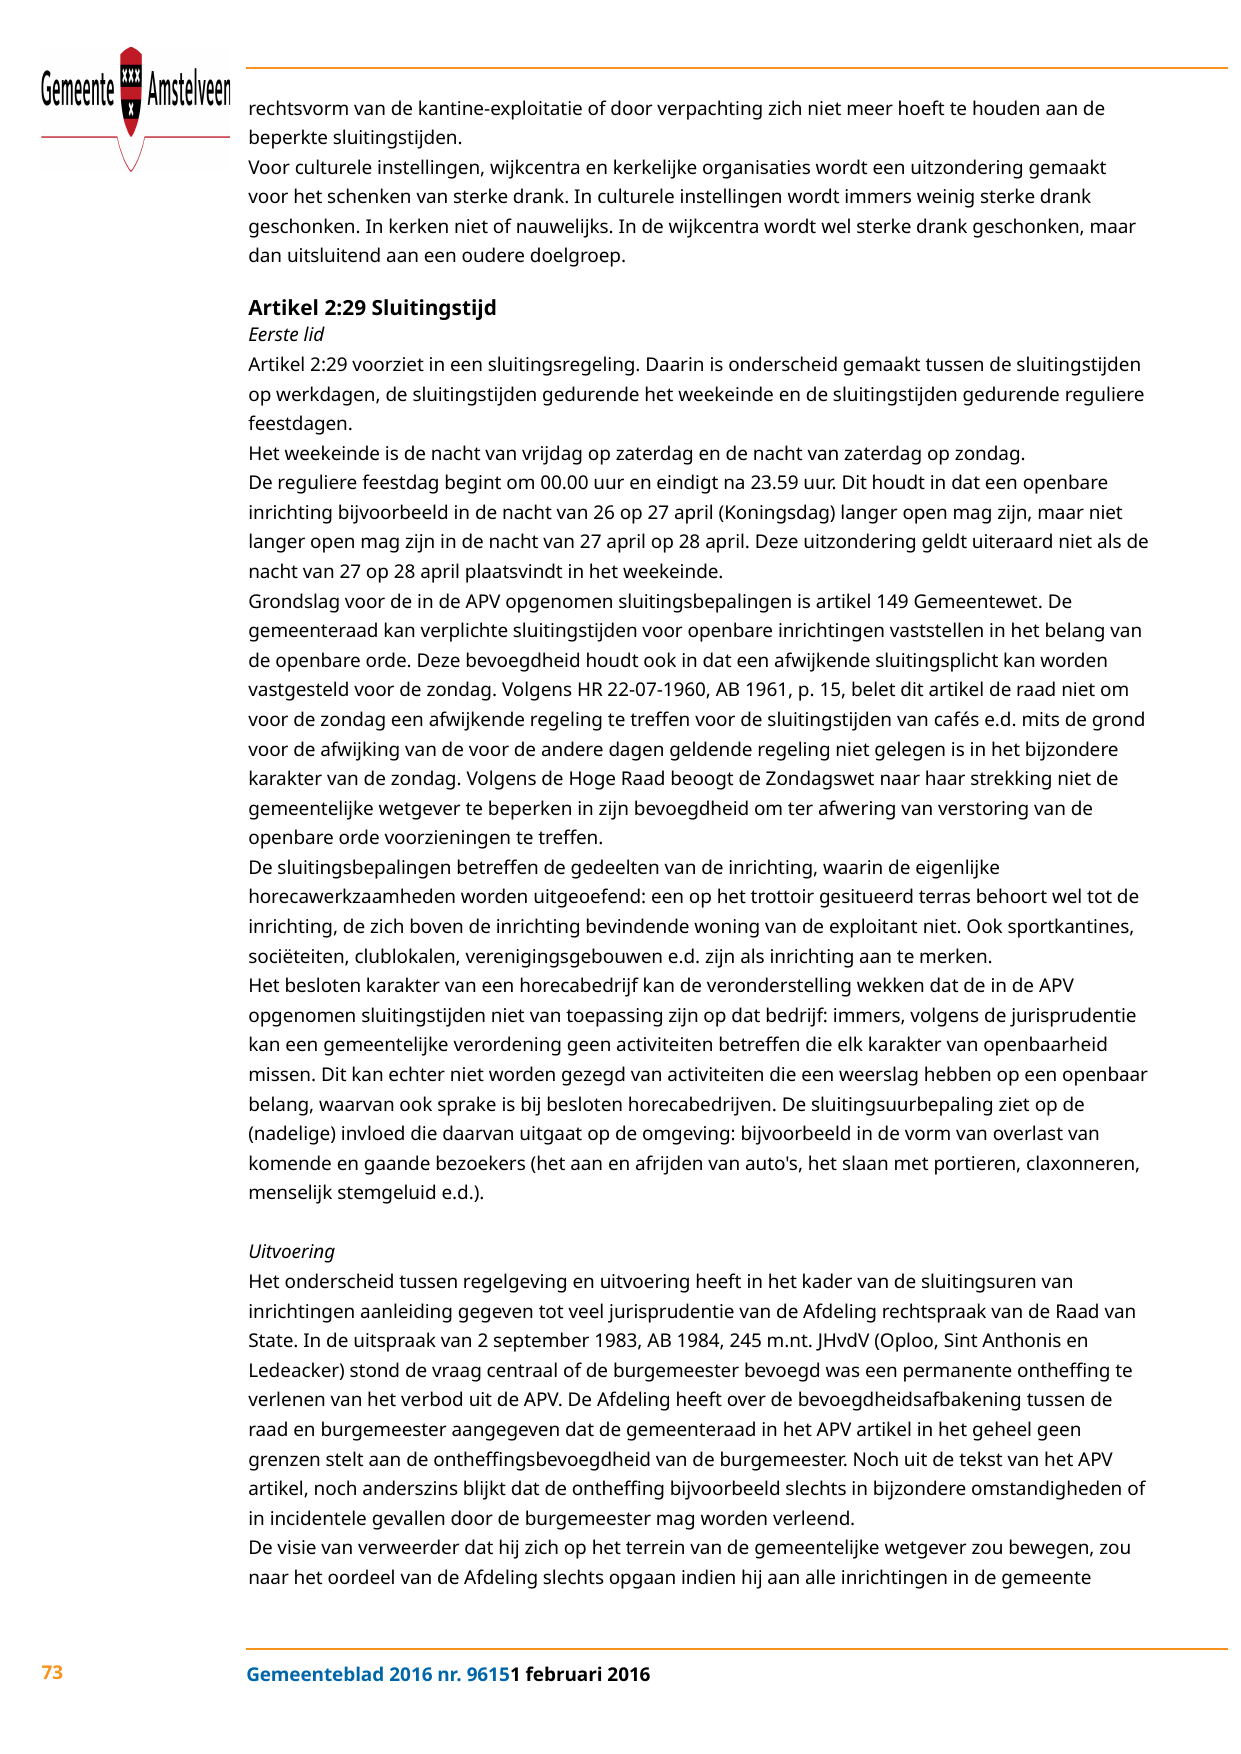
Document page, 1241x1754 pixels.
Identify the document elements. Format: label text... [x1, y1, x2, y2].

text Artikel 2:29 voorziet in een sluitingsregeling. Daarin is onderscheid gemaakt tussen de sluitingstijden op werkdagen, de sluitingstijden gedurende het weekeinde en de sluitingstijden gedurende reguliere feestdagen. [248, 351, 1152, 436]
text rechtsvorm van de kantine-exploitatie of door verpachting zich niet meer hoeft te houden aan de beperkte sluitingstijden. [248, 95, 1152, 150]
text Het onderscheid tussen regelgeving en uitvoering heeft in het kader van de sluitingsuren van inrichtingen aanleiding gegeven tot veel jurisprudentie van de Afdeling rechtspraak van de Raad van State. In de uitspraak van 2 september 1983, AB 1984, 245 m.nt. JHvdV (Oploo, Sint Anthonis en Ledeacker) stond de vraag centraal of de burgemeester bevoegd was een permanente ontheffing te verlenen van het verbod uit de APV. De Afdeling heeft over de bevoegdheidsafbakening tussen de raad en burgemeester aangegeven dat de gemeenteraad in het APV artikel in het geheel geen grenzen stelt aan de ontheffingsbevoegdheid van de burgemeester. Noch uit de tekst van het APV artikel, noch anderszins blijkt dat de ontheffing bijvoorbeeld slechts in bijzondere omstandigheden of in incidentele gevallen door de burgemeester mag worden verleend. [248, 1268, 1152, 1531]
text Voor culturele instellingen, wijkcentra en kerkelijke organisaties wordt een uitzondering gemaakt voor het schenken van sterke drank. In culturele instellingen wordt immers weinig sterke drank geschonken. In kerken niet of nauwelijks. In de wijkcentra wordt wel sterke drank geschonken, maar dan uitsluitend aan een oudere doelgroep. [248, 154, 1152, 268]
text Het besloten karakter van een horecabedrijf kan de veronderstelling wekken dat de in de APV opgenomen sluitingstijden niet van toepassing zijn op dat bedrijf: immers, volgens de jurisprudentie kan een gemeentelijke verordening geen activiteiten betreffen die elk karakter van openbaarheid missen. Dit kan echter niet worden gezegd van activiteiten die een weerslag hebben op een openbaar belang, waarvan ook sprake is bij besloten horecabedrijven. De sluitingsuurbepaling ziet op de (nadelige) invloed die daarvan uitgaat op de omgeving: bijvoorbeeld in de vorm van overlast van komende en gaande bezoekers (het aan en afrijden van auto's, het slaan met portieren, claxonneren, menselijk stemgeluid e.d.). [248, 972, 1152, 1205]
text Eerste lid [248, 322, 1152, 347]
text Uitvoering [248, 1239, 1152, 1264]
text Grondslag voor de in de APV opgenomen sluitingsbepalingen is artikel 149 Gemeentewet. De gemeenteraad kan verplichte sluitingstijden voor openbare inrichtingen vaststellen in het belang van de openbare orde. Deze bevoegdheid houdt ook in dat een afwijkende sluitingsplicht kan worden vastgesteld voor de zondag. Volgens HR 22-07-1960, AB 1961, p. 15, belet dit artikel de raad niet om voor de zondag een afwijkende regeling te treffen voor de sluitingstijden van cafés e.d. mits de grond voor de afwijking van de voor de andere dagen geldende regeling niet gelegen is in het bijzondere karakter van de zondag. Volgens de Hoge Raad beoogt de Zondagswet naar haar strekking niet de gemeentelijke wetgever te beperken in zijn bevoegdheid om ter afwering van verstoring van de openbare orde voorzieningen te treffen. [248, 588, 1152, 850]
text Artikel 2:29 Sluitingstijd [248, 293, 1152, 322]
text De reguliere feestdag begint om 00.00 uur en eindigt na 23.59 uur. Dit houdt in dat een openbare inrichting bijvoorbeeld in de nacht van 26 op 27 april (Koningsdag) langer open mag zijn, maar niet langer open mag zijn in de nacht van 27 april op 28 april. Deze uitzondering geldt uiteraard niet als de nacht van 27 op 28 april plaatsvindt in het weekeinde. [248, 469, 1152, 584]
text De sluitingsbepalingen betreffen de gedeelten van de inrichting, waarin de eigenlijke horecawerkzaamheden worden uitgeoefend: een op het trottoir gesitueerd terras behoort wel tot de inrichting, de zich boven de inrichting bevindende woning van de exploitant niet. Ook sportkantines, sociëteiten, clublokalen, verenigingsgebouwen e.d. zijn als inrichting aan te merken. [248, 854, 1152, 968]
picture [41, 47, 231, 172]
text De visie van verweerder dat hij zich op het terrein van de gemeentelijke wetgever zou bewegen, zou naar het oordeel van de Afdeling slechts opgaan indien hij aan alle inrichtingen in de gemeente [248, 1534, 1152, 1590]
text Het weekeinde is de nacht van vrijdag op zaterdag en de nacht van zaterdag op zondag. [248, 440, 1152, 466]
